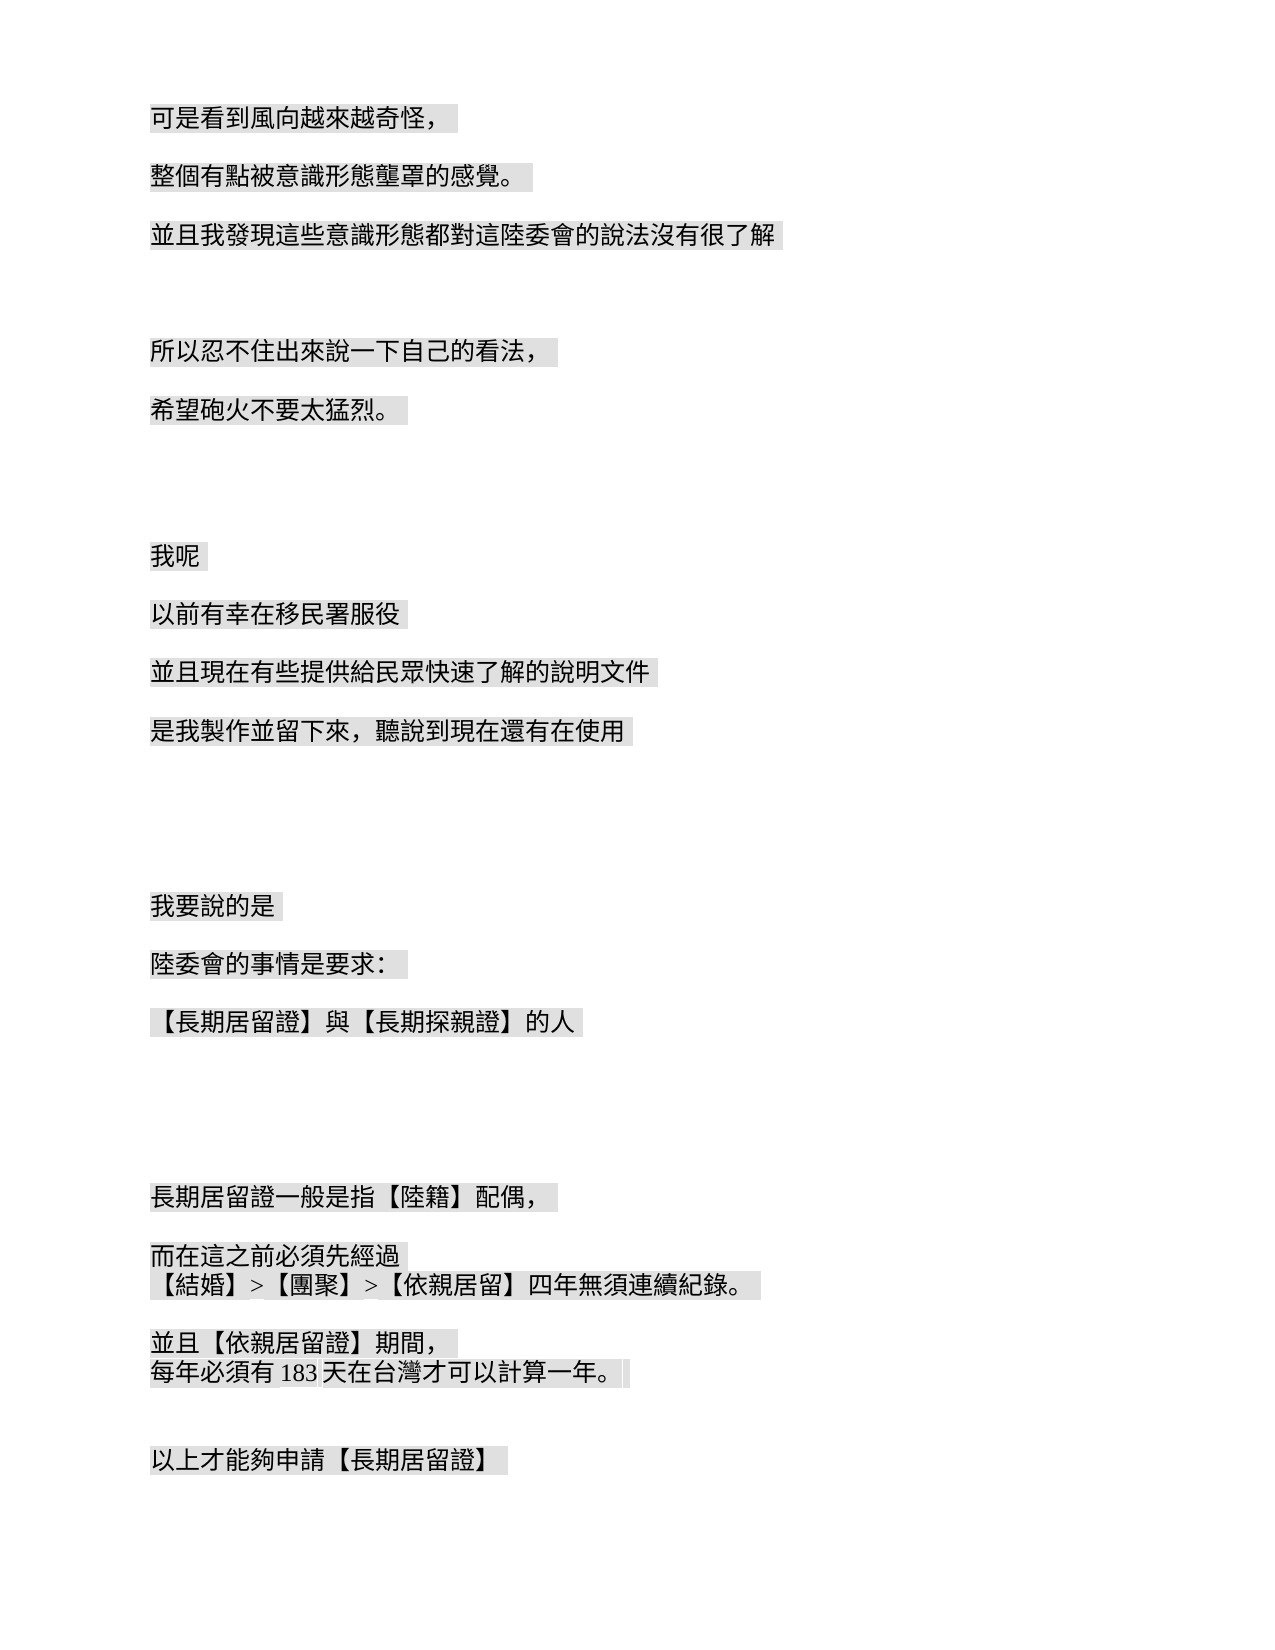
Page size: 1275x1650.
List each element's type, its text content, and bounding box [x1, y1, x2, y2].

text 可是看到風向越來越奇怪， 整個有點被意識形態壟罩的感覺。 並且我發現這些意識形態都對這陸委會的說法沒有很了解 所以忍不住出來說一下自己的看法， 希望砲火不要太猛烈。 我呢 以前有幸在移民署服役 並且現在有些提供給民眾快速了解的說明文件 是我製作並留下來，聽說到現在還有在使用 我要說的是 陸委會的事情是要求： 【長期居留證】與【長期探親證】的人 長期居留證一般是指【陸籍】配偶， 而在這之前必須先經過 【結婚】>【團聚】>【依親居留】四年無須連續紀錄。 並且【依親居留證】期間， 每年必須有183天在台灣才可以計算一年。 以上才能夠申請【長期居留證】 [150, 75, 1125, 1563]
